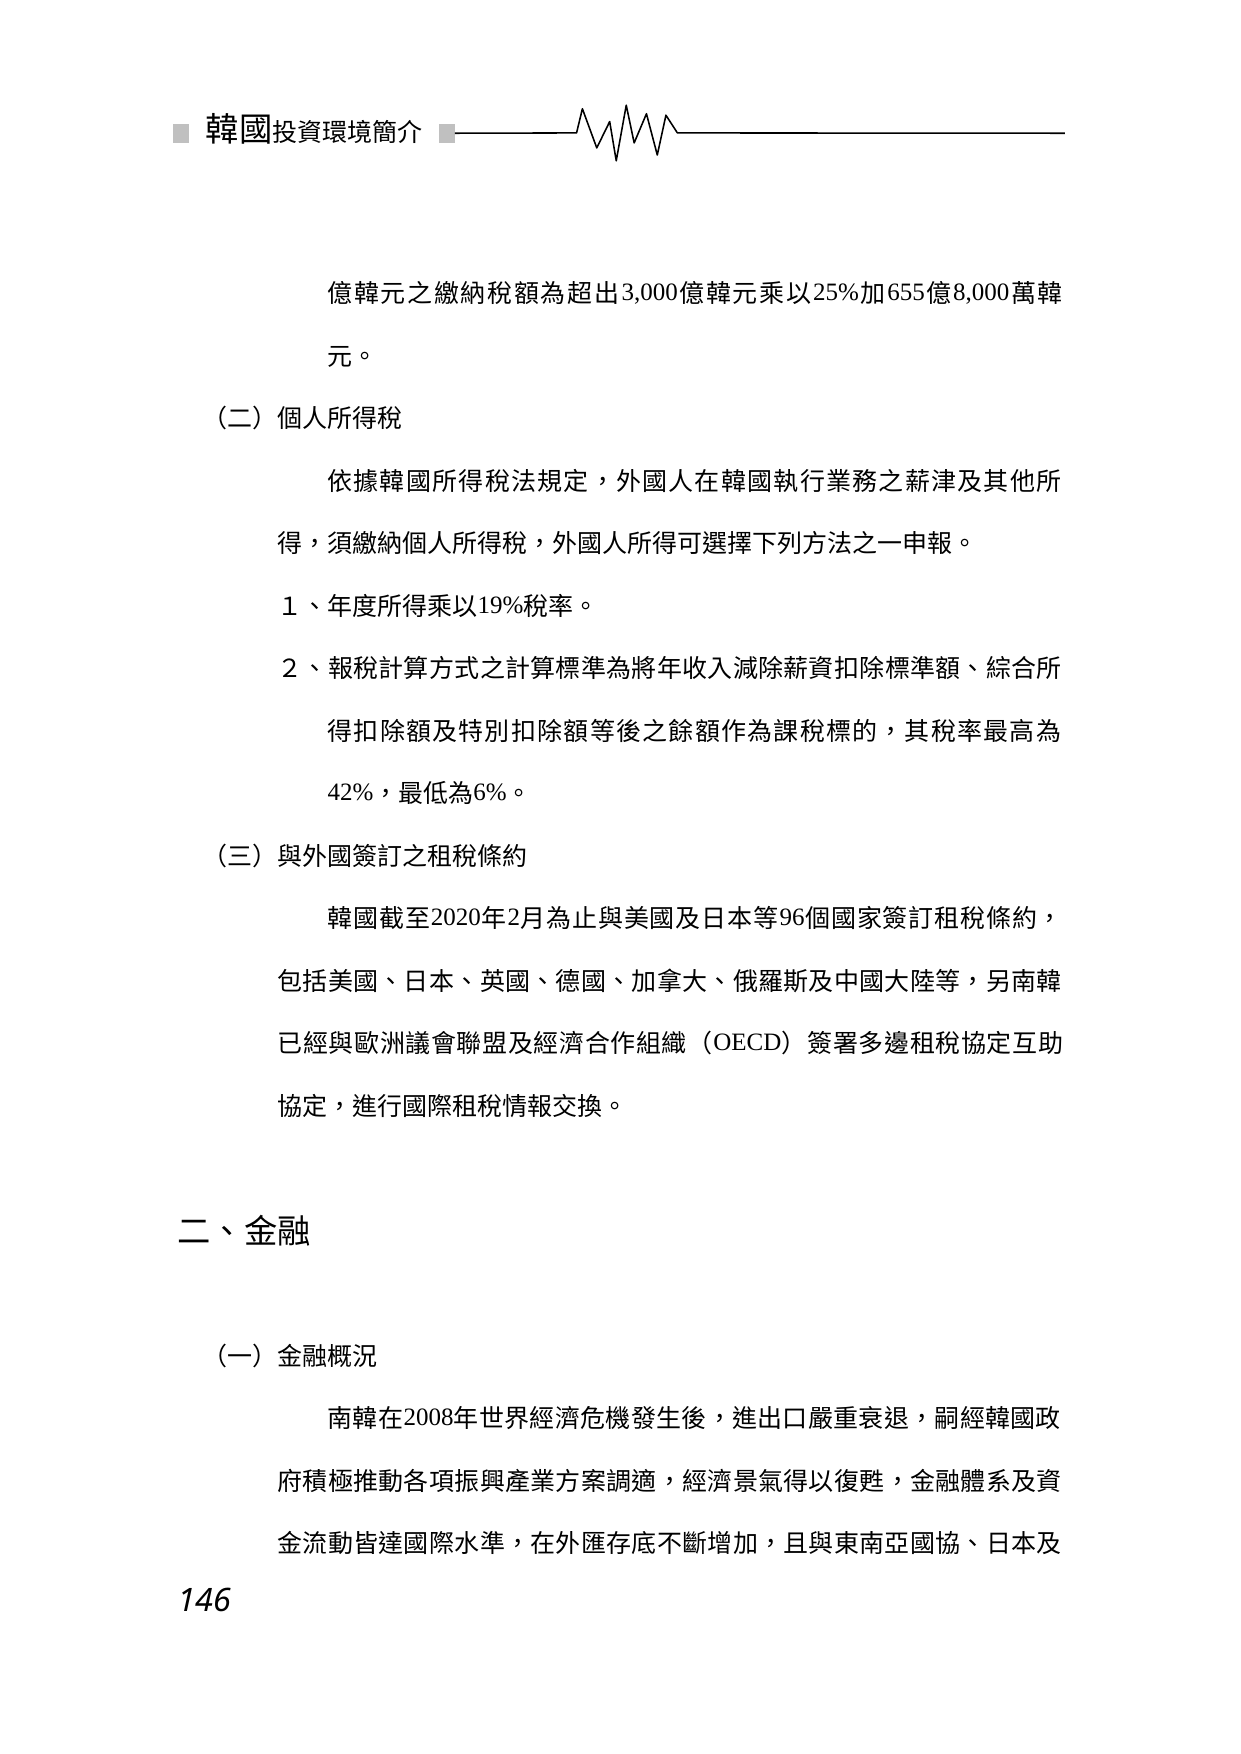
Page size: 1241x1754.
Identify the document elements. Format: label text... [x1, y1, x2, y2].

text 二、金融 [177, 1188, 1063, 1250]
text 億韓元之繳納稅額為超出3,000億韓元乘以25%加655億8,000萬韓元。 [277, 250, 1063, 375]
text 依據韓國所得稅法規定，外國人在韓國執行業務之薪津及其他所得，須繳納個人所得稅，外國人所得可選擇下列方法之一申報。 [277, 438, 1063, 563]
text （一）金融概況 [202, 1313, 1063, 1375]
text （三）與外國簽訂之租稅條約 [202, 813, 1063, 875]
text （二）個人所得稅 [202, 375, 1063, 438]
text 韓國截至2020年2月為止與美國及日本等96個國家簽訂租稅條約，包括美國、日本、英國、德國、加拿大、俄羅斯及中國大陸等，另南韓已經與歐洲議會聯盟及經濟合作組織（OECD）簽署多邊租稅協定互助協定，進行國際租稅情報交換。 [277, 875, 1063, 1125]
text 南韓在2008年世界經濟危機發生後，進出口嚴重衰退，嗣經韓國政府積極推動各項振興產業方案調適，經濟景氣得以復甦，金融體系及資金流動皆達國際水準，在外匯存底不斷增加，且與東南亞國協、日本及 [277, 1375, 1063, 1563]
text １、年度所得乘以19%稅率。 [277, 563, 1063, 625]
text ２、報稅計算方式之計算標準為將年收入減除薪資扣除標準額、綜合所得扣除額及特別扣除額等後之餘額作為課稅標的，其稅率最高為42%，最低為6%。 [277, 625, 1063, 813]
